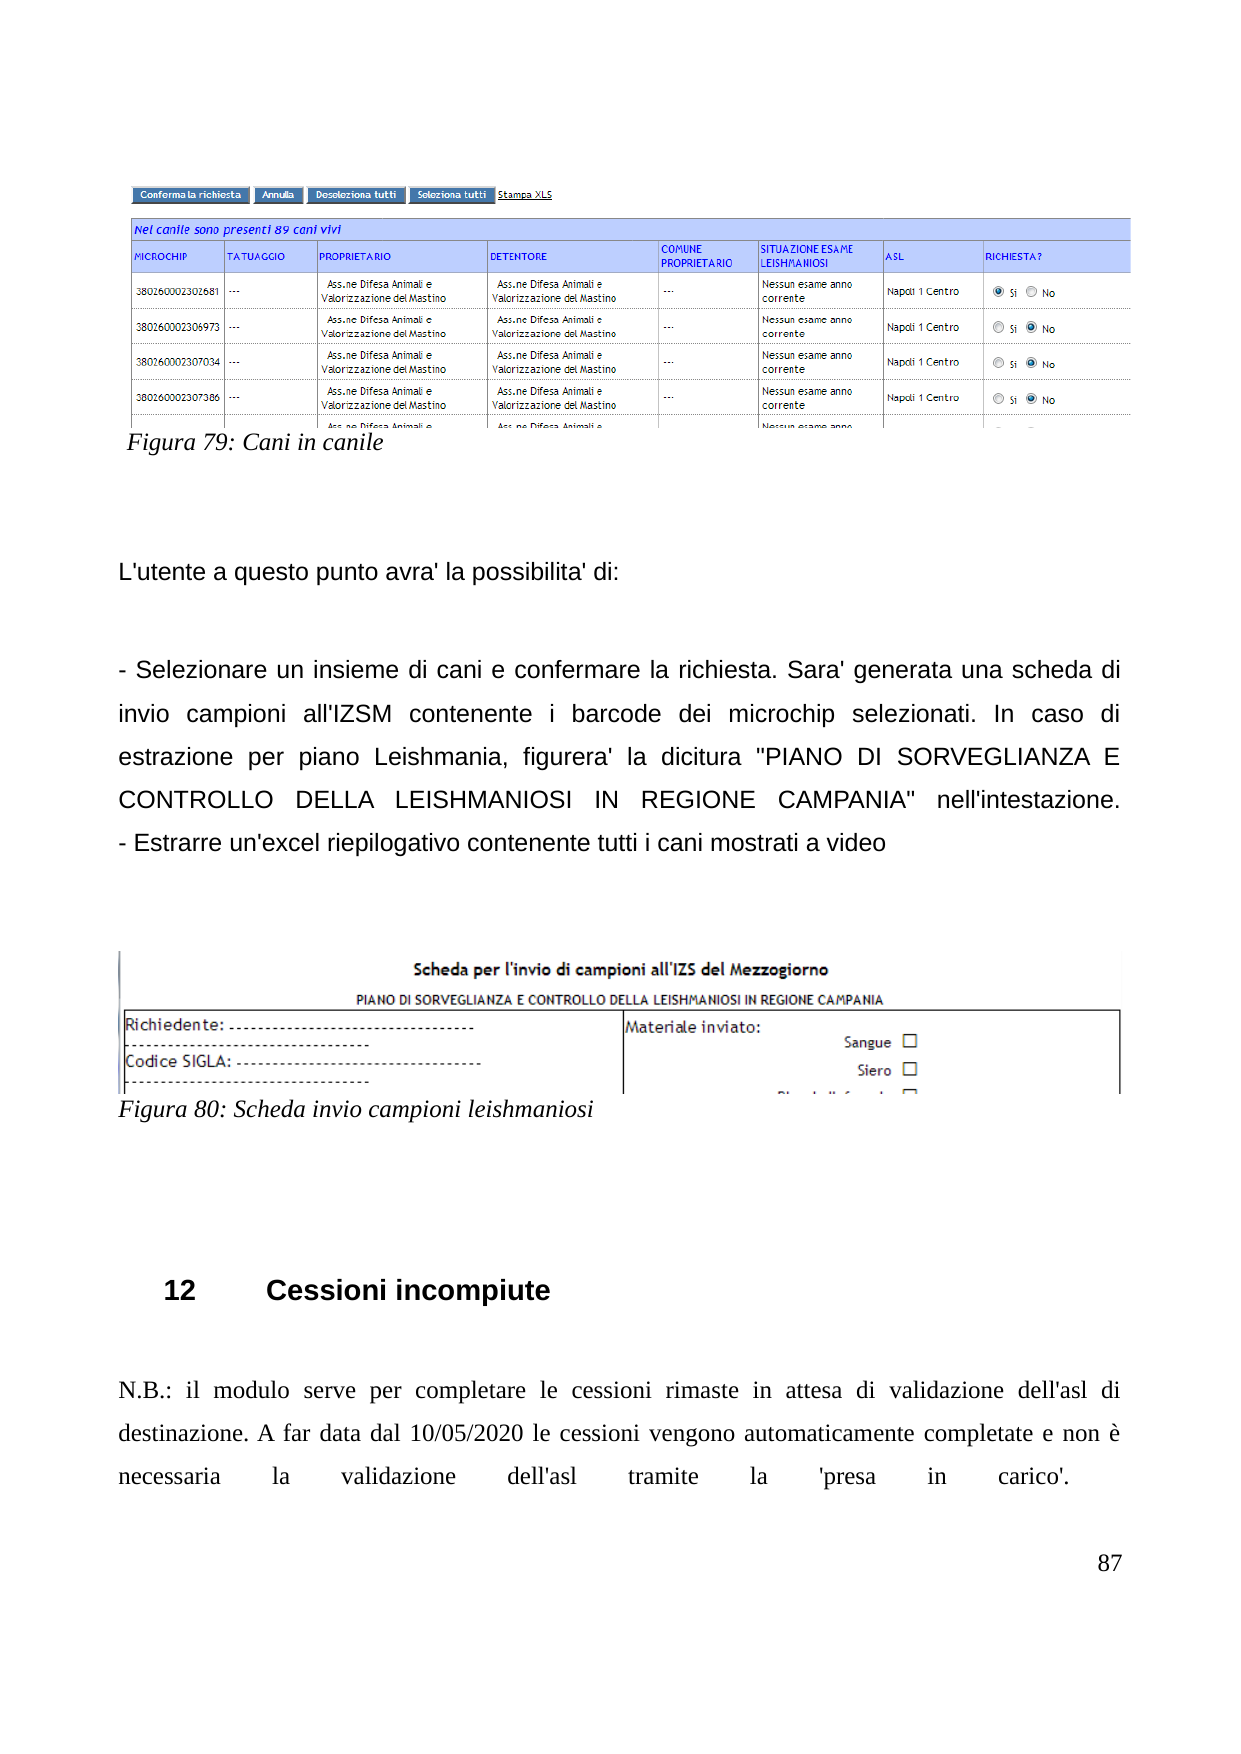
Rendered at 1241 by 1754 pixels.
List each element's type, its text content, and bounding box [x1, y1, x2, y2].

picture [118, 951, 1123, 1094]
text Figura 80: Scheda invio campioni leishmaniosi [118, 1094, 1122, 1123]
subtitle Cessioni incompiute [155, 1273, 1122, 1307]
text N.B.: il modulo serve per completare le cessioni rimaste in attesa di validazione dell'asl di destinazione. A far data dal 10/05/2020 le cessioni vengono automaticamente completate e non è necessaria la validazione dell'asl tramite la 'presa in carico'. [118, 1375, 1122, 1490]
text L'utente a questo punto avra' la possibilita' di: [118, 168, 1131, 585]
text - Selezionare un insieme di cani e confermare la richiesta. Sara' generata una scheda di invio campioni all'IZSM contenente i barcode dei microchip selezionati. In caso di estrazione per piano Leishmania, figurera' la dicitura "PIANO DI SORVEGLIANZA E CONTROLLO DELLA LEISHMANIOSI IN REGIONE CAMPANIA" nell'intestazione. - Estrarre un'excel riepilogativo contenente tutti i cani mostrati a video [118, 612, 1122, 857]
picture [126, 180, 1131, 428]
text Figura 79: Cani in canile [127, 428, 1131, 456]
